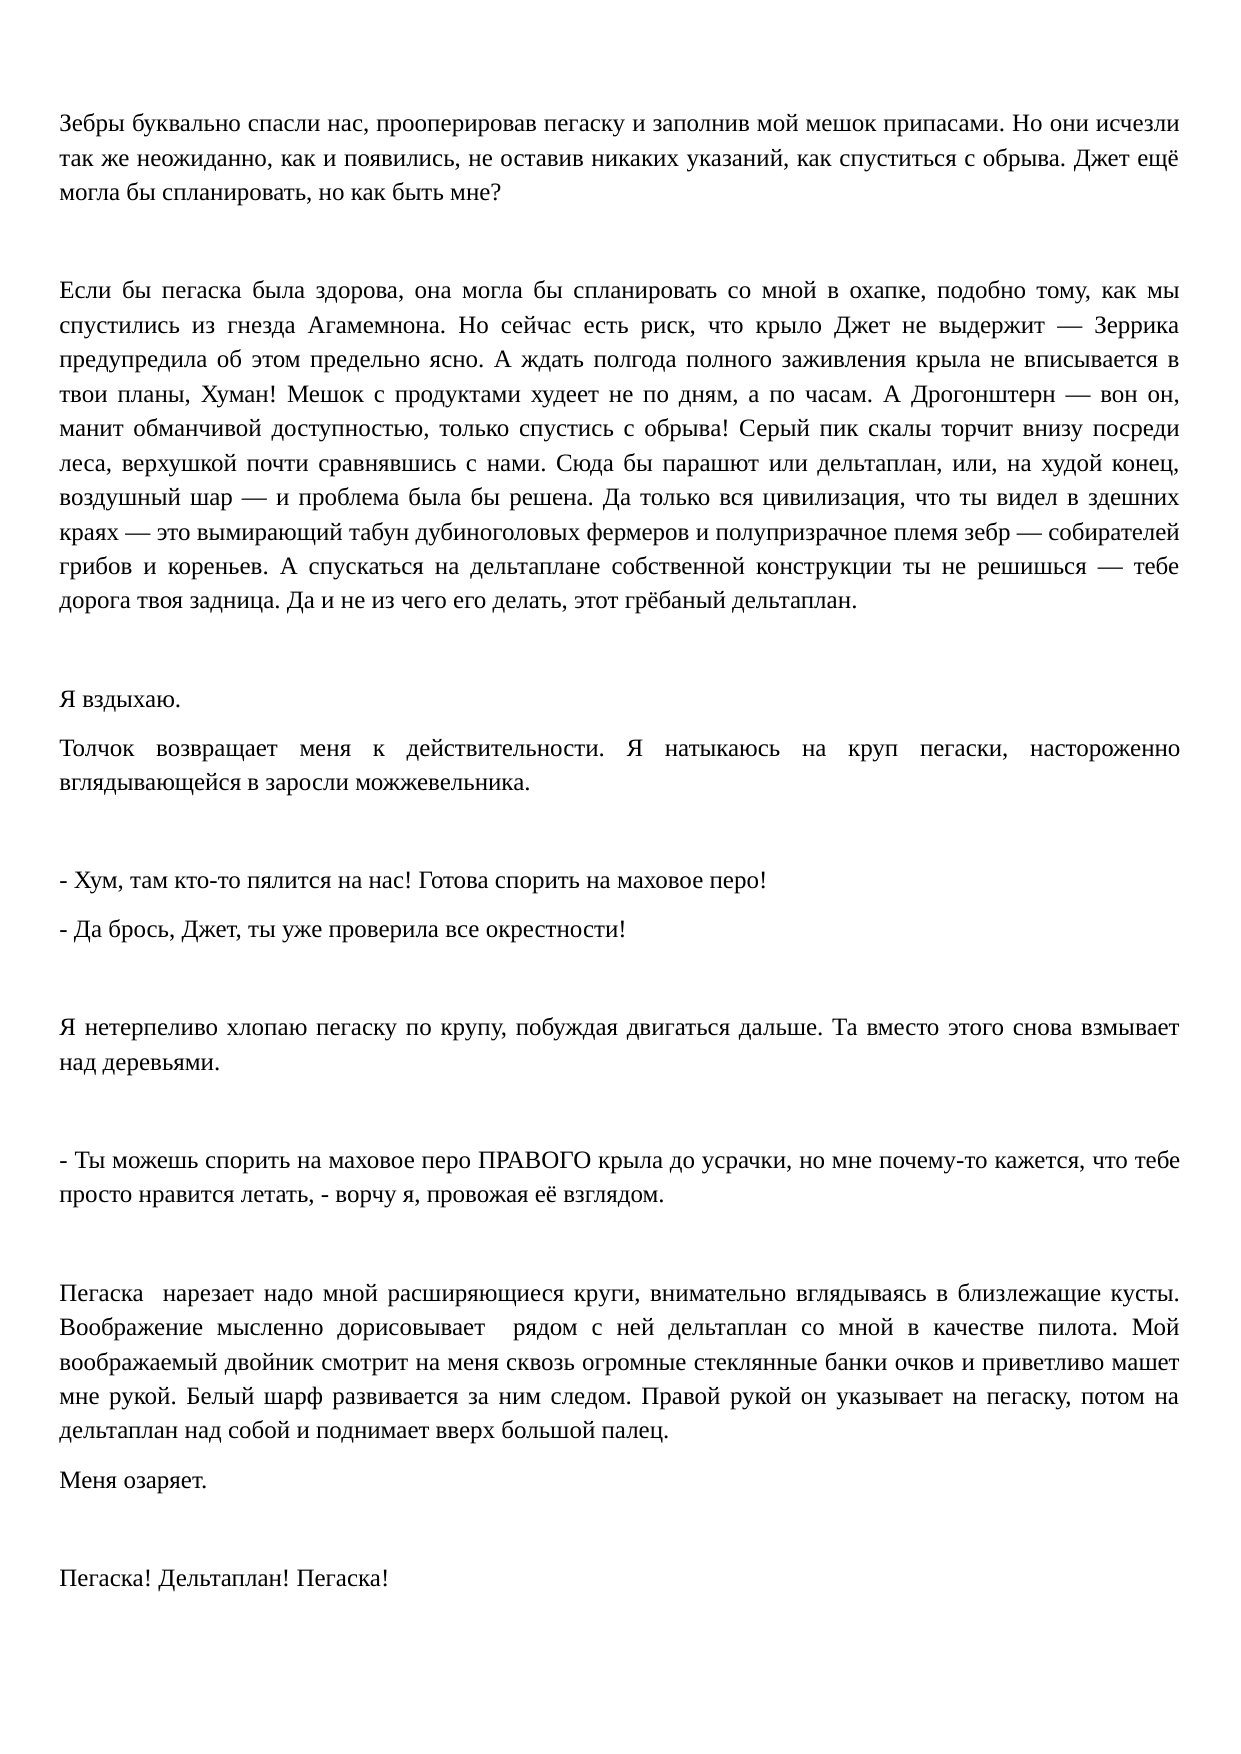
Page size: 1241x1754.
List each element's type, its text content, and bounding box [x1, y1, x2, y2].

text Меня озаряет. [59, 1465, 1181, 1493]
text Толчок возвращает меня к действительности. Я натыкаюсь на круп пегаски, настороженно вглядывающейся в заросли можжевельника. [59, 733, 1181, 796]
text Я вздыхаю. [59, 684, 1181, 712]
text - Ты можешь спорить на маховое перо ПРАВОГО крыла до усрачки, но мне почему-то кажется, что тебе просто нравится летать, - ворчу я, провожая её взглядом. [59, 1145, 1181, 1208]
text - Да брось, Джет, ты уже проверила все окрестности! [59, 914, 1181, 943]
text Пегаска! Дельтаплан! Пегаска! [59, 1563, 1181, 1592]
text Зебры буквально спасли нас, прооперировав пегаску и заполнив мой мешок припасами. Но они исчезли так же неожиданно, как и появились, не оставив никаких указаний, как спуститься с обрыва. Джет ещё могла бы спланировать, но как быть мне? [59, 108, 1181, 206]
text Если бы пегаска была здорова, она могла бы спланировать со мной в охапке, подобно тому, как мы спустились из гнезда Агамемнона. Но сейчас есть риск, что крыло Джет не выдержит — Зеррика предупредила об этом предельно ясно. А ждать полгода полного заживления крыла не вписывается в твои планы, Хуман! Мешок с продуктами худеет не по дням, а по часам. А Дрогонштерн — вон он, манит обманчивой доступностью, только спустись с обрыва! Серый пик скалы торчит внизу посреди леса, верхушкой почти сравнявшись с нами. Сюда бы парашют или дельтаплан, или, на худой конец, воздушный шар — и проблема была бы решена. Да только вся цивилизация, что ты видел в здешних краях — это вымирающий табун дубиноголовых фермеров и полупризрачное племя зебр — собирателей грибов и кореньев. А спускаться на дельтаплане собственной конструкции ты не решишься — тебе дорога твоя задница. Да и не из чего его делать, этот грёбаный дельтаплан. [59, 275, 1181, 614]
text Я нетерпеливо хлопаю пегаску по крупу, побуждая двигаться дальше. Та вместо этого снова взмывает над деревьями. [59, 1012, 1181, 1076]
text Пегаска нарезает надо мной расширяющиеся круги, внимательно вглядываясь в близлежащие кусты. Воображение мысленно дорисовывает рядом с ней дельтаплан со мной в качестве пилота. Мой воображаемый двойник смотрит на меня сквозь огромные стеклянные банки очков и приветливо машет мне рукой. Белый шарф развивается за ним следом. Правой рукой он указывает на пегаску, потом на дельтаплан над собой и поднимает вверх большой палец. [59, 1278, 1181, 1444]
text - Хум, там кто-то пялится на нас! Готова спорить на маховое перо! [59, 865, 1181, 894]
